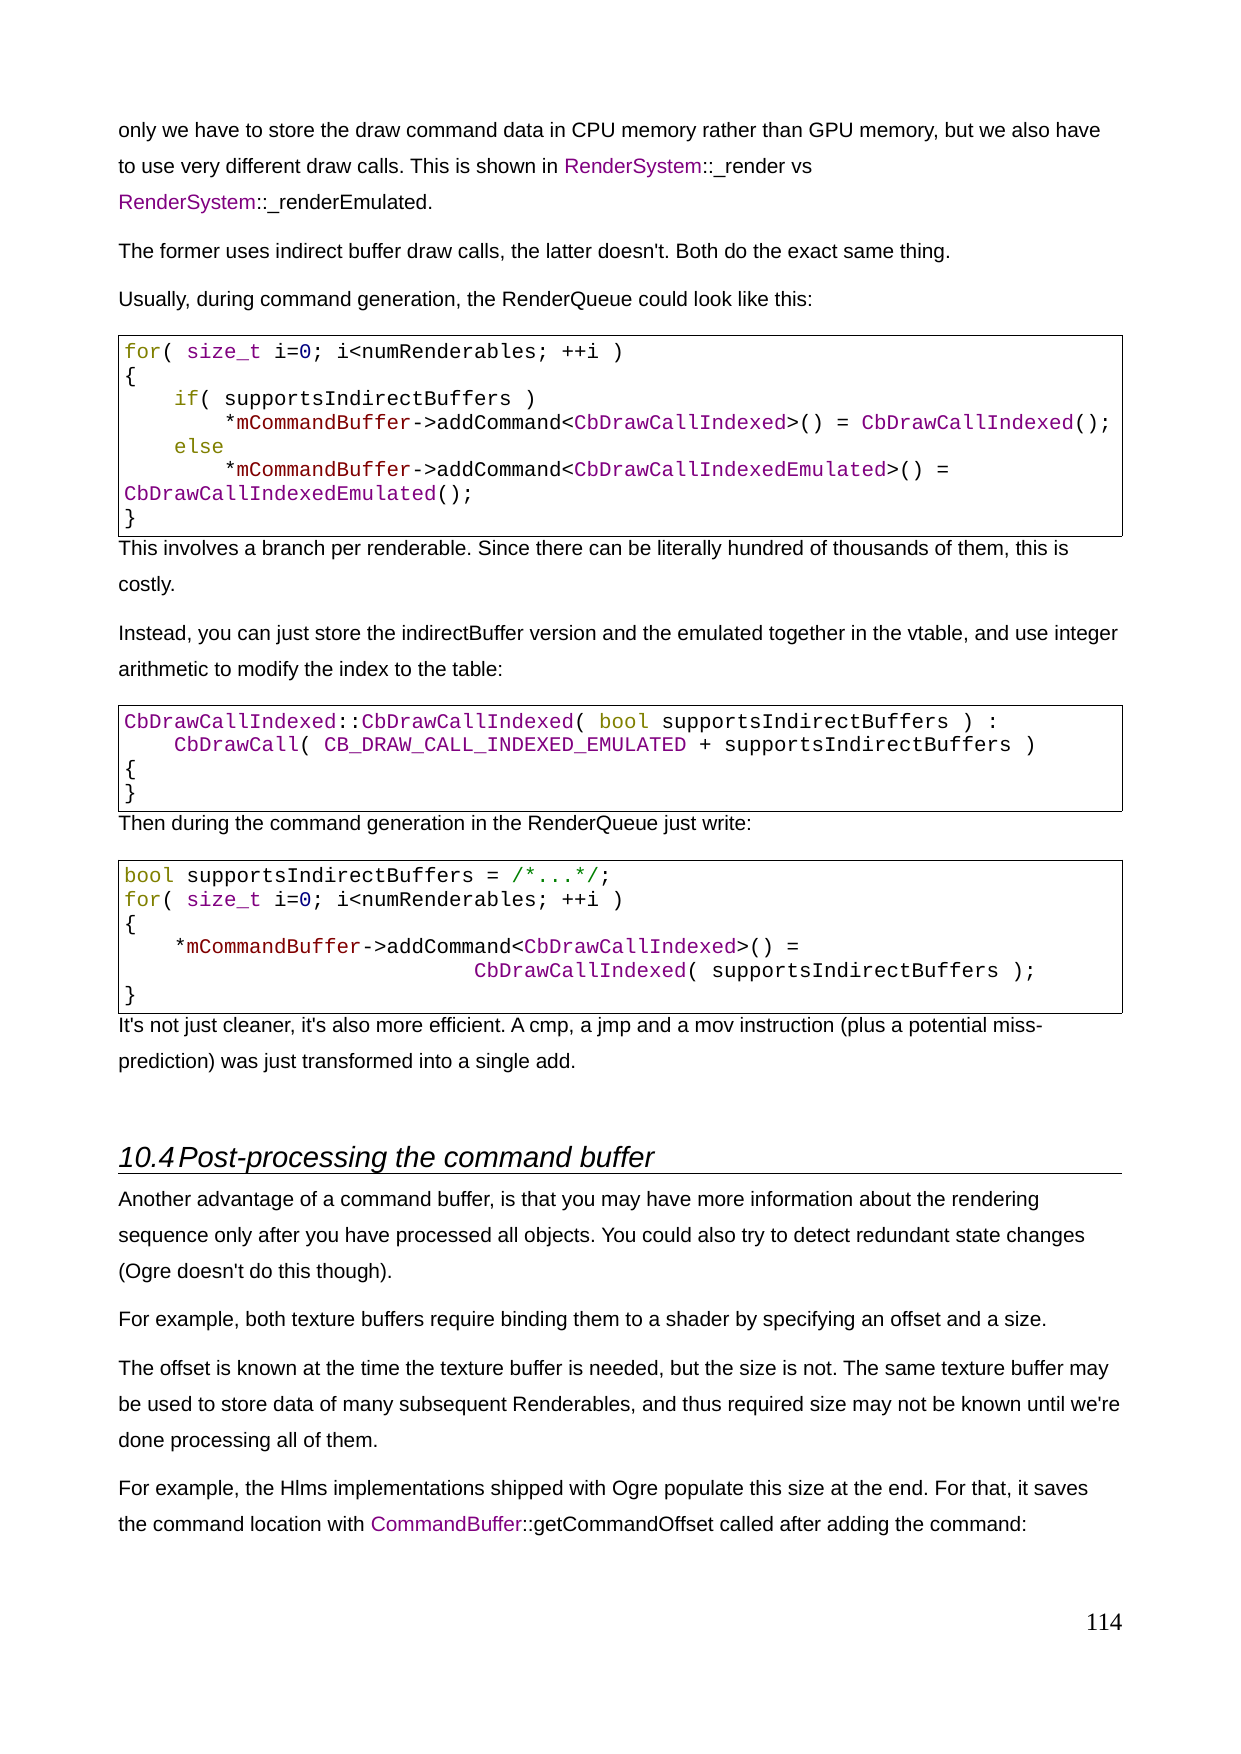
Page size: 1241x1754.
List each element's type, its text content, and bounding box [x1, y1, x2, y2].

table_header for( size_t i=0; i<numRenderables; ++i ) { if( supportsIndirectBuffers ) *mCommandBuffer->addCommand<CbDrawCallIndexed>() = CbDrawCallIndexed(); else *mCommandBuffer->addCommand<CbDrawCallIndexedEmulated>() = CbDrawCallIndexedEmulated(); } [119, 336, 1122, 536]
table_header CbDrawCallIndexed::CbDrawCallIndexed( bool supportsIndirectBuffers ) : CbDrawCall( CB_DRAW_CALL_INDEXED_EMULATED + supportsIndirectBuffers ) { } [119, 706, 1122, 811]
text The former uses indirect buffer draw calls, the latter doesn't. Both do the exact same thing. [118, 238, 1122, 262]
text This involves a branch per renderable. Since there can be literally hundred of thousands of them, this is costly. [118, 537, 1122, 596]
text Instead, you can just store the indirectBuffer version and the emulated together in the vtable, and use integer arithmetic to modify the index to the table: [118, 621, 1122, 680]
text For example, both texture buffers require binding them to a shader by specifying an offset and a size. [118, 1307, 1122, 1331]
text Then during the command generation in the RenderQueue just write: [118, 812, 1122, 835]
text The offset is known at the time the texture buffer is needed, but the size is not. The same texture buffer may be used to store data of many subsequent Renderables, and thus required size may not be known until we're done processing all of them. [118, 1356, 1122, 1452]
subtitle Post-processing the command buffer [118, 1140, 1122, 1173]
table_header bool supportsIndirectBuffers = /*...*/; for( size_t i=0; i<numRenderables; ++i ) { *mCommandBuffer->addCommand<CbDrawCallIndexed>() = CbDrawCallIndexed( supportsIndirectBuffers ); } [119, 861, 1122, 1013]
text only we have to store the draw command data in CPU memory rather than GPU memory, but we also have to use very different draw calls. This is shown in RenderSystem::_render vs RenderSystem::_renderEmulated. [118, 118, 1122, 214]
text It's not just cleaner, it's also more efficient. A cmp, a jmp and a mov instruction (plus a potential miss-prediction) was just transformed into a single add. [118, 1014, 1122, 1073]
text For example, the Hlms implementations shipped with Ogre populate this size at the end. For that, it saves the command location with CommandBuffer::getCommandOffset called after adding the command: [118, 1476, 1122, 1536]
text Usually, during command generation, the RenderQueue could look like this: [118, 287, 1122, 311]
text Another advantage of a command buffer, is that you may have more information about the rendering sequence only after you have processed all objects. You could also try to detect redundant state changes (Ogre doesn't do this though). [118, 1187, 1122, 1283]
